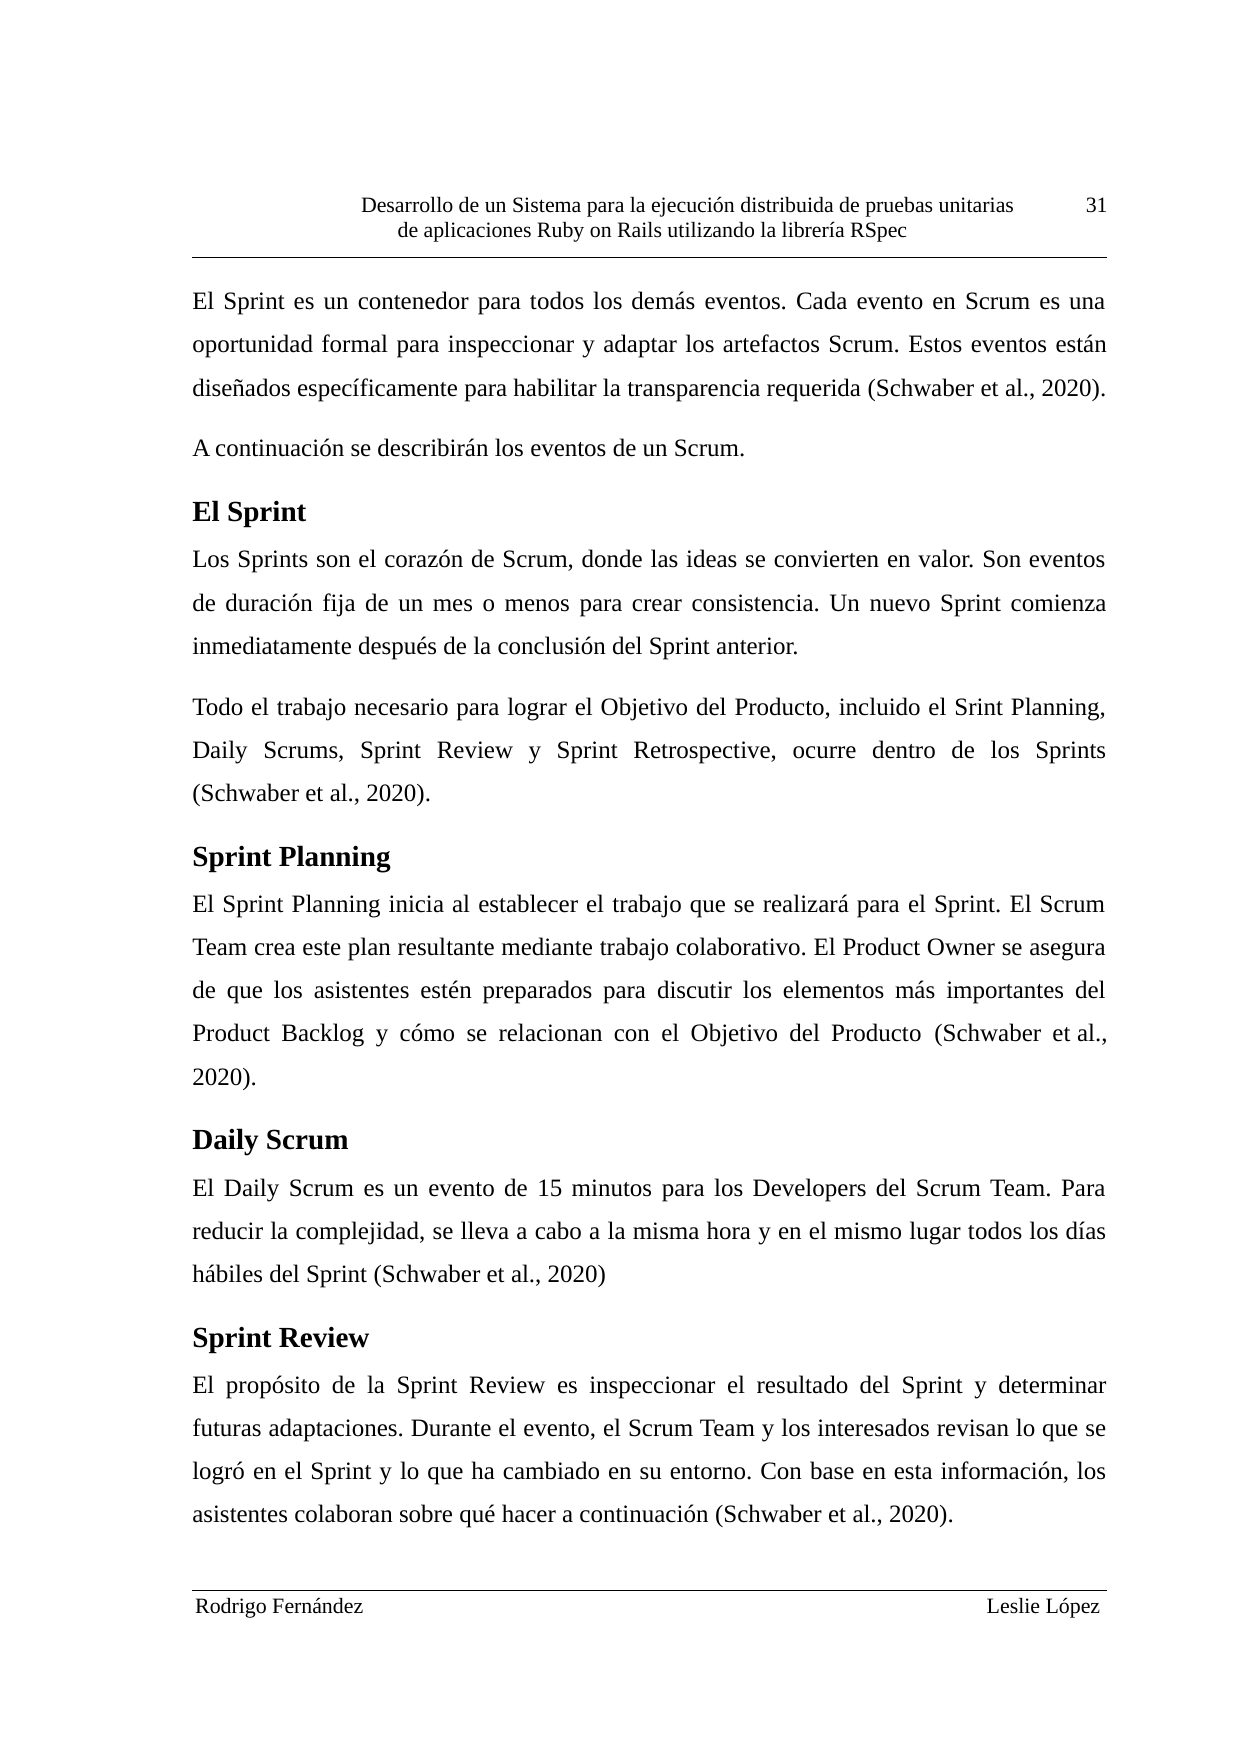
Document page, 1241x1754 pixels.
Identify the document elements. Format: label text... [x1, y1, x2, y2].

list El Sprint Planning inicia al establecer el trabajo que se realizará para el Sprint. El Scrum Team crea este plan resultante mediante trabajo colaborativo. El Product Owner se asegura de que los asistentes estén preparados para discutir los elementos más importantes del Product Backlog y cómo se relacionan con el Objetivo del Producto (Schwaber et al., 2020)⁠. [192, 889, 1107, 1090]
list A continuación se describirán los eventos de un Scrum. [192, 433, 1107, 462]
subtitle Daily Scrum [192, 1122, 1107, 1156]
subtitle El Sprint [192, 494, 1107, 528]
list El propósito de la Sprint Review es inspeccionar el resultado del Sprint y determinar futuras adaptaciones. Durante el evento, el Scrum Team y los interesados revisan lo que se logró en el Sprint y lo que ha cambiado en su entorno. Con base en esta información, los asistentes colaboran sobre qué hacer a continuación (Schwaber et al., 2020). [192, 1370, 1107, 1528]
list El Sprint es un contenedor para todos los demás eventos. Cada evento en Scrum es una oportunidad formal para inspeccionar y adaptar los artefactos Scrum. Estos eventos están diseñados específicamente para habilitar la transparencia requerida (Schwaber et al., 2020).⁠ [192, 286, 1107, 401]
subtitle Sprint Review [192, 1320, 1107, 1353]
subtitle Sprint Planning [192, 839, 1107, 872]
list El Daily Scrum es un evento de 15 minutos para los Developers del Scrum Team. Para reducir la complejidad, se lleva a cabo a la misma hora y en el mismo lugar todos los días hábiles del Sprint (Schwaber et al., 2020) [192, 1173, 1107, 1288]
list Todo el trabajo necesario para lograr el Objetivo del Producto, incluido el Srint Planning, Daily Scrums, Sprint Review y Sprint Retrospective, ocurre dentro de los Sprints (Schwaber et al., 2020)⁠. [192, 692, 1107, 807]
list Los Sprints son el corazón de Scrum, donde las ideas se convierten en valor. Son eventos de duración fija de un mes o menos para crear consistencia. Un nuevo Sprint comienza inmediatamente después de la conclusión del Sprint anterior. [192, 544, 1107, 659]
